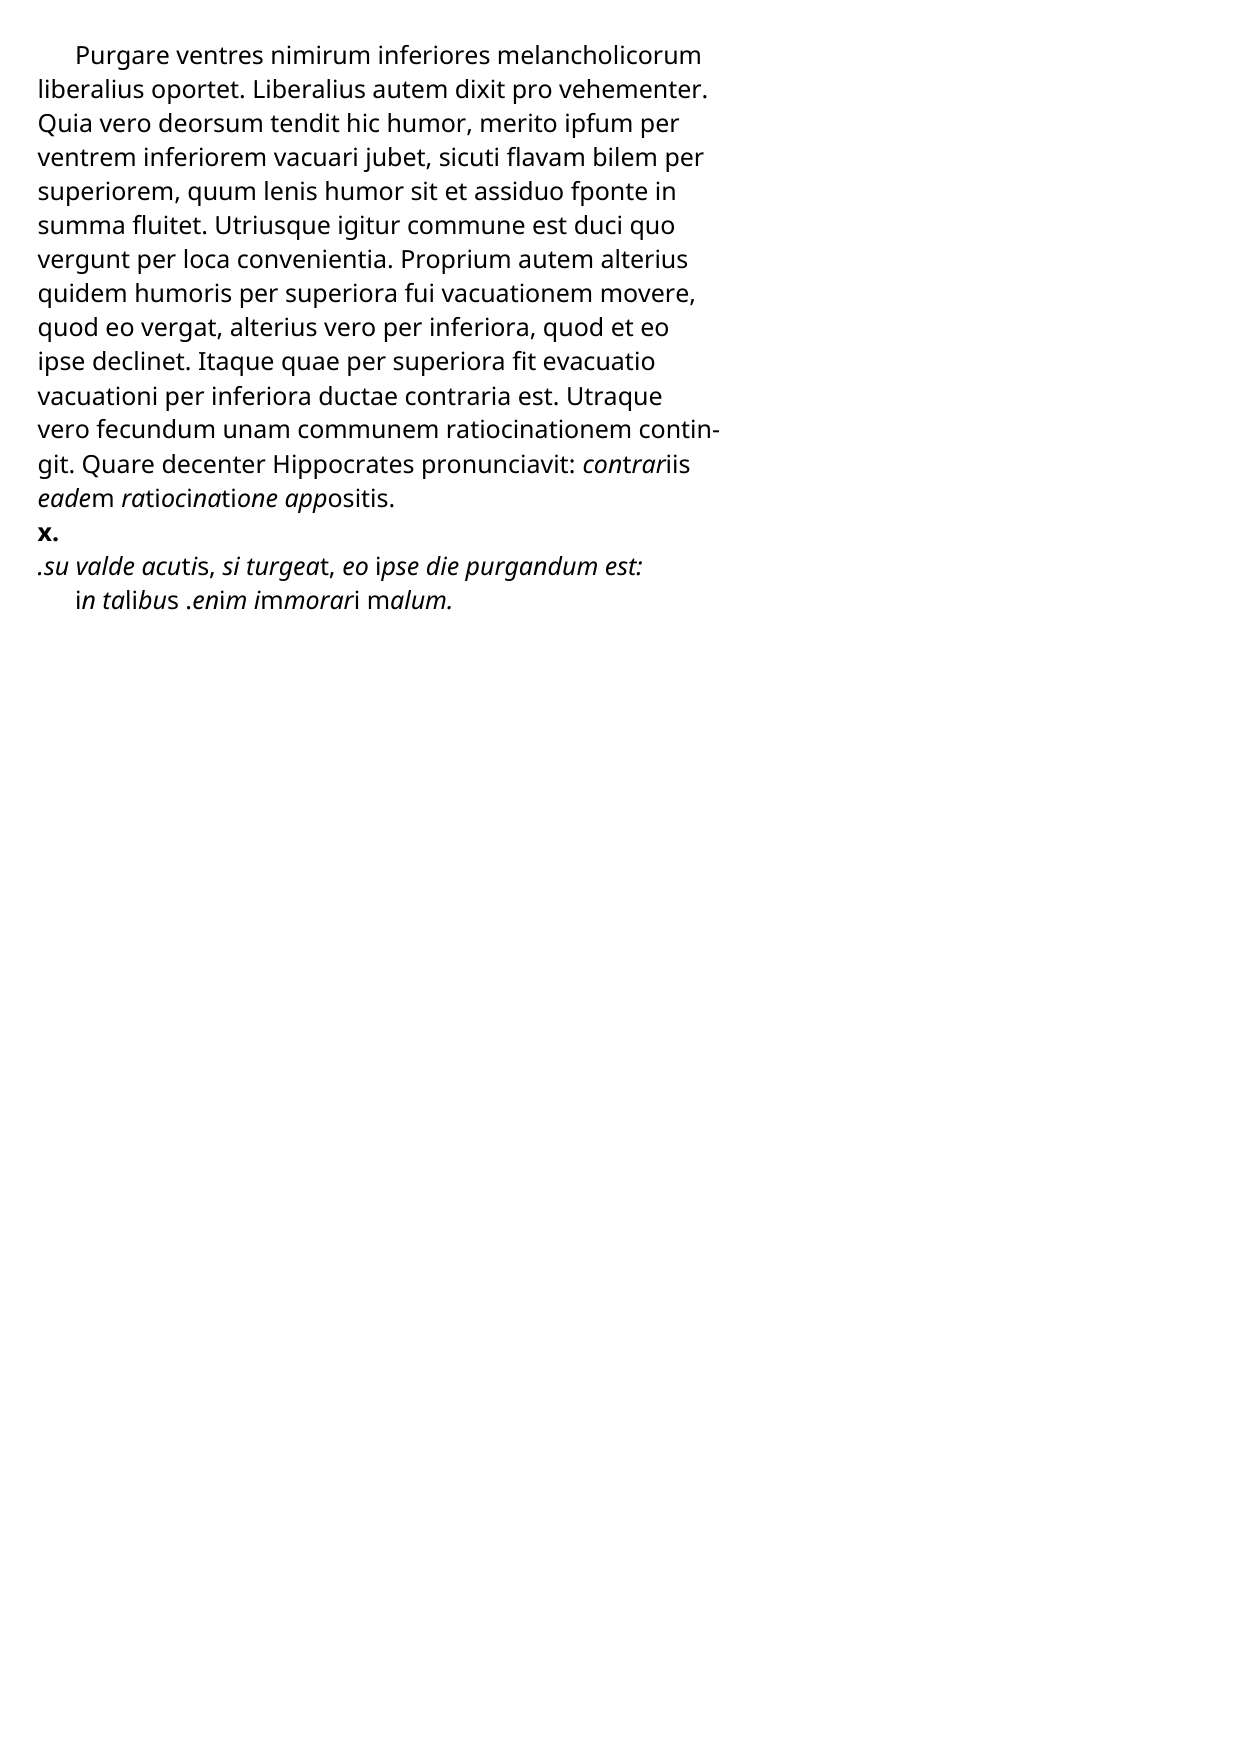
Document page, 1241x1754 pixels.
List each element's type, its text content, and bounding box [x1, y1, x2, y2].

text .su valde acutis, si turgeat, eo ipse die purgandum est: in talibus .enim immorari malum. [37, 548, 1203, 617]
text Purgare ventres nimirum inferiores melancholicorum liberalius oportet. Liberalius autem dixit pro vehementer. Quia vero deorsum tendit hic humor, merito ipfum per ventrem inferiorem vacuari jubet, sicuti flavam bilem per superiorem, quum lenis humor sit et assiduo fponte in summa fluitet. Utriusque igitur commune est duci quo vergunt per loca convenientia. Proprium autem alterius quidem humoris per superiora fui vacuationem movere, quod eo vergat, alterius vero per inferiora, quod et eo ipse declinet. Itaque quae per superiora fit evacuatio vacuationi per inferiora ductae contraria est. Utraque vero fecundum unam communem ratiocinationem contin- git. Quare decenter Hippocrates pronunciavit: contrariis eadem ratiocinatione appositis. [37, 37, 1203, 514]
subtitle x. [37, 514, 1203, 548]
